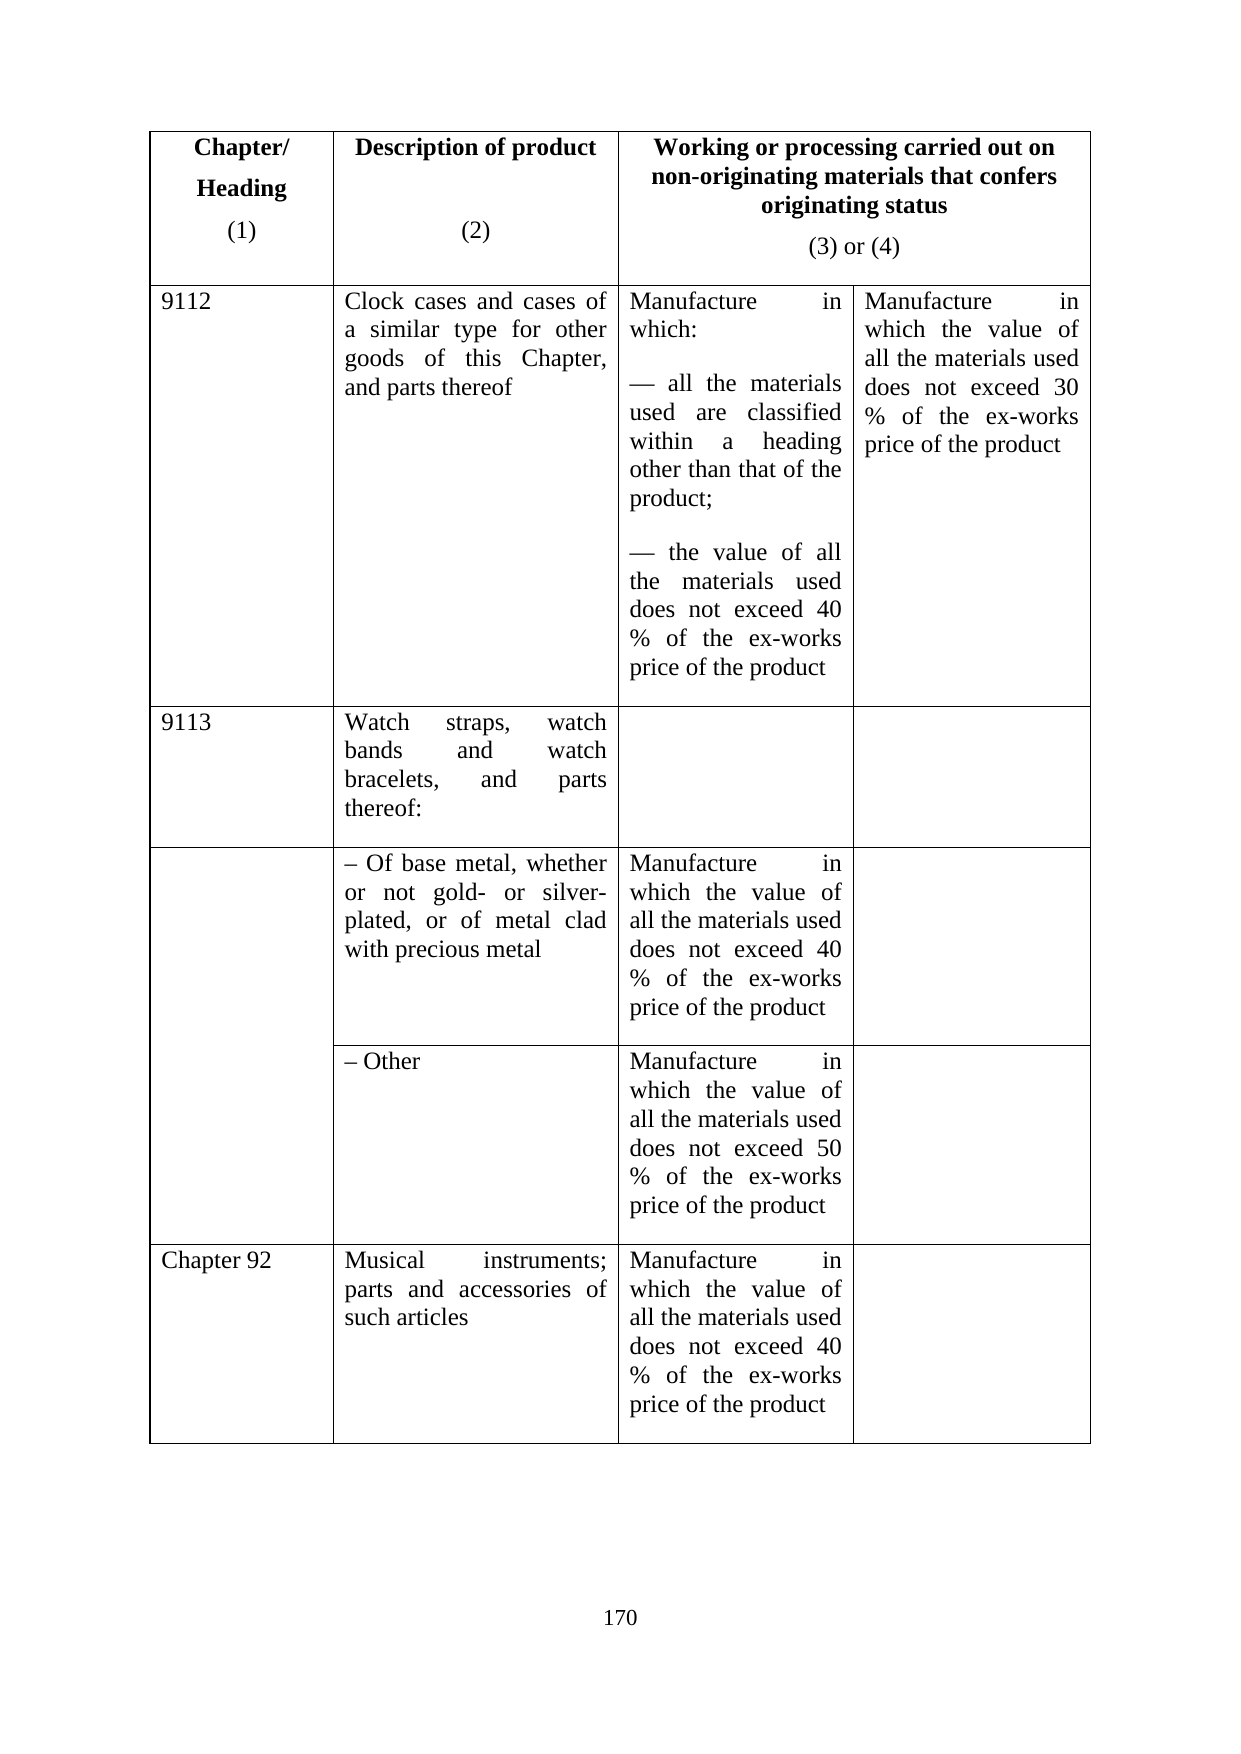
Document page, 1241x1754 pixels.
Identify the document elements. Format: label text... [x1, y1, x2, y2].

table_cell Musical instruments; parts and accessories of such articles [334, 1245, 618, 1442]
table_cell 9112 [151, 286, 333, 706]
table_cell [854, 707, 1090, 847]
table_cell Watch straps, watch bands and watch bracelets, and parts thereof: [334, 707, 618, 847]
table_header Chapter/ Heading (1) [151, 132, 333, 285]
table_cell [854, 1245, 1090, 1442]
table_cell Manufacture in which the value of all the materials used does not exceed 30 % of the ex-works price of the product [854, 286, 1090, 706]
table_cell [151, 848, 333, 1045]
table_cell [854, 1046, 1090, 1244]
table_cell Manufacture in which: — all the materials used are classified within a heading other than that of the product; — the value of all the materials used does not exceed 40 % of the ex-works price of the product [619, 286, 853, 706]
table_cell – Other [334, 1046, 618, 1244]
table_header Working or processing carried out on non-originating materials that confers originating status (3) or (4) [619, 132, 1090, 285]
table_cell Manufacture in which the value of all the materials used does not exceed 40 % of the ex-works price of the product [619, 1245, 853, 1442]
table_cell 9113 [151, 707, 333, 847]
table_header Description of product (2) [334, 132, 618, 285]
table_cell Chapter 92 [151, 1245, 333, 1442]
table_cell – Of base metal, whether or not gold- or silver-plated, or of metal clad with precious metal [334, 848, 618, 1045]
table_cell [854, 848, 1090, 1045]
table_cell Manufacture in which the value of all the materials used does not exceed 40 % of the ex-works price of the product [619, 848, 853, 1045]
table_cell Clock cases and cases of a similar type for other goods of this Chapter, and parts thereof [334, 286, 618, 706]
table_cell Manufacture in which the value of all the materials used does not exceed 50 % of the ex-works price of the product [619, 1046, 853, 1244]
table_cell [151, 1045, 333, 1244]
table_cell [619, 707, 853, 847]
